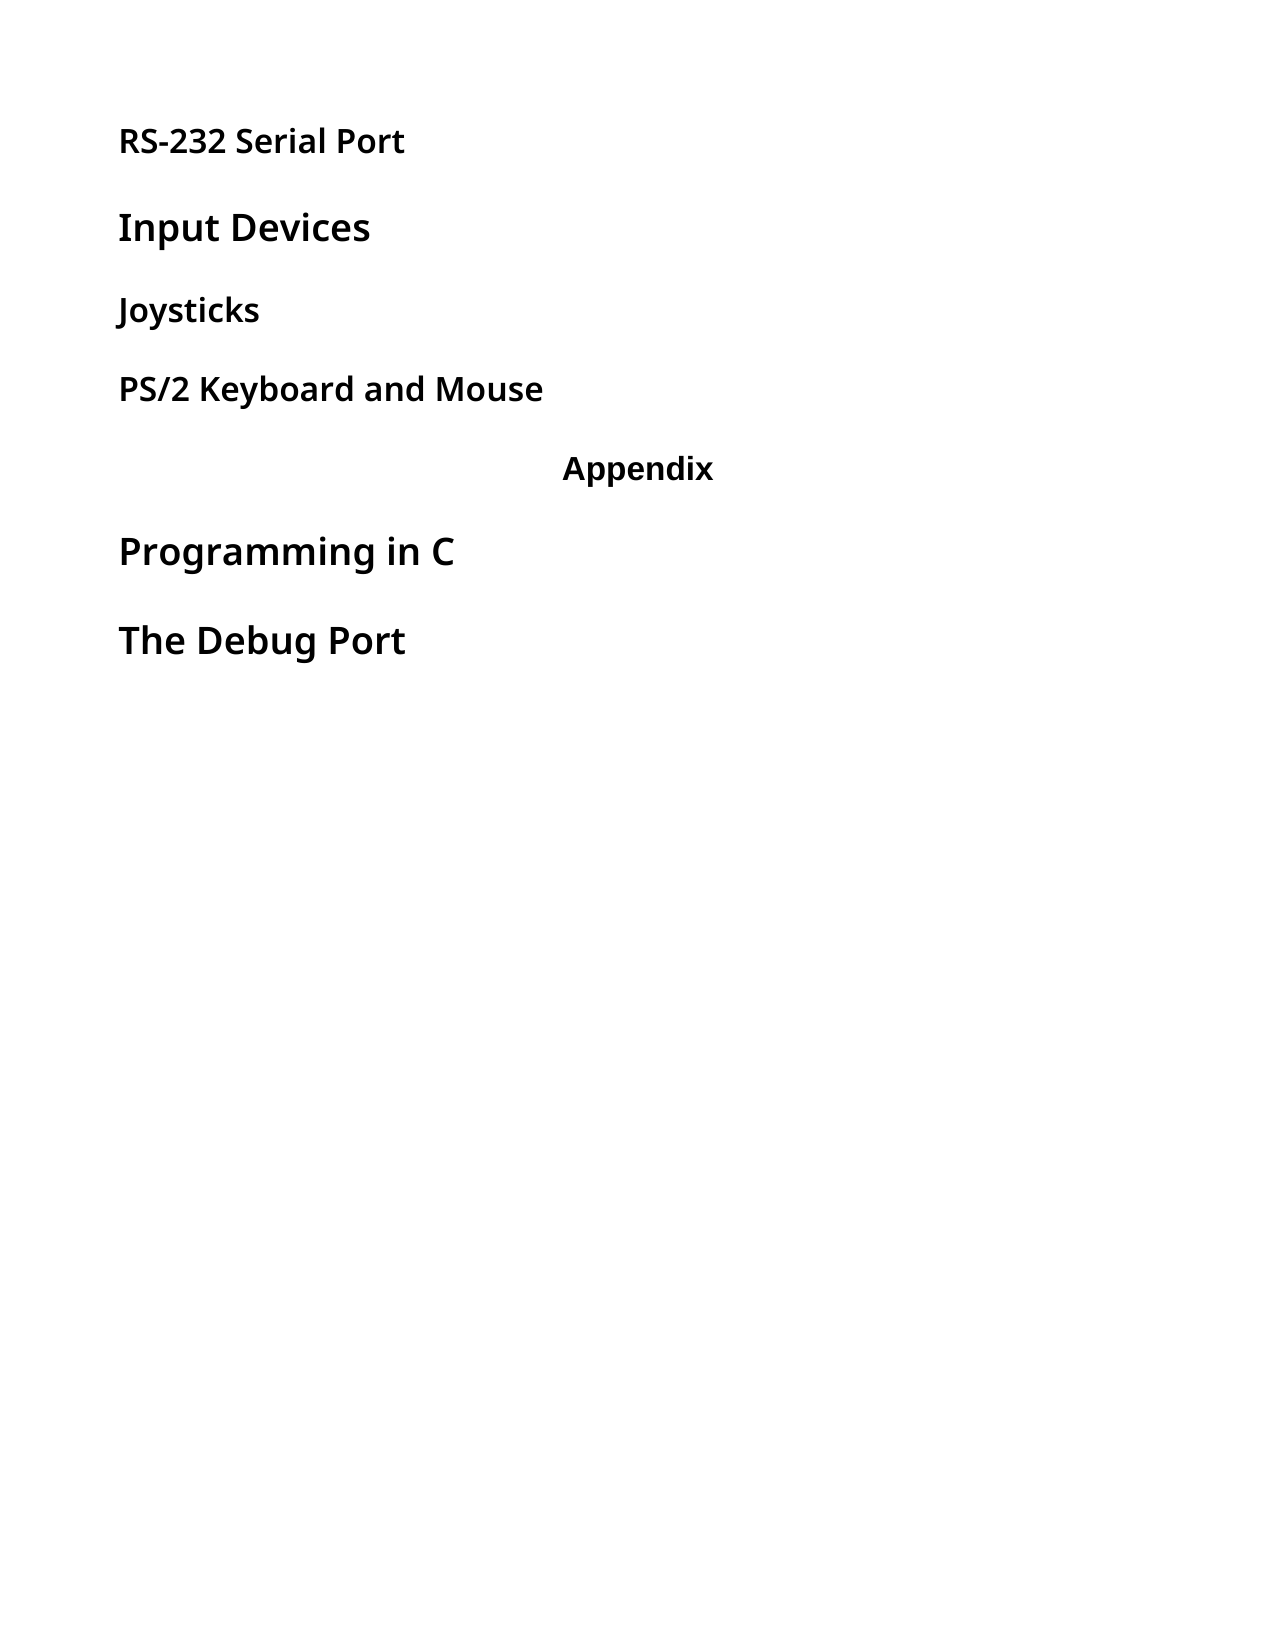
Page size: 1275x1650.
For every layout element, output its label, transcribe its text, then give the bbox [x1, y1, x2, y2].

subtitle The Debug Port [118, 614, 1157, 665]
subtitle RS-232 Serial Port [118, 118, 1157, 164]
subtitle Programming in C [118, 524, 1157, 576]
subtitle Input Devices [118, 201, 1157, 253]
subtitle Joysticks [118, 286, 1157, 332]
text Appendix [118, 449, 1157, 487]
subtitle PS/2 Keyboard and Mouse [118, 365, 1157, 411]
